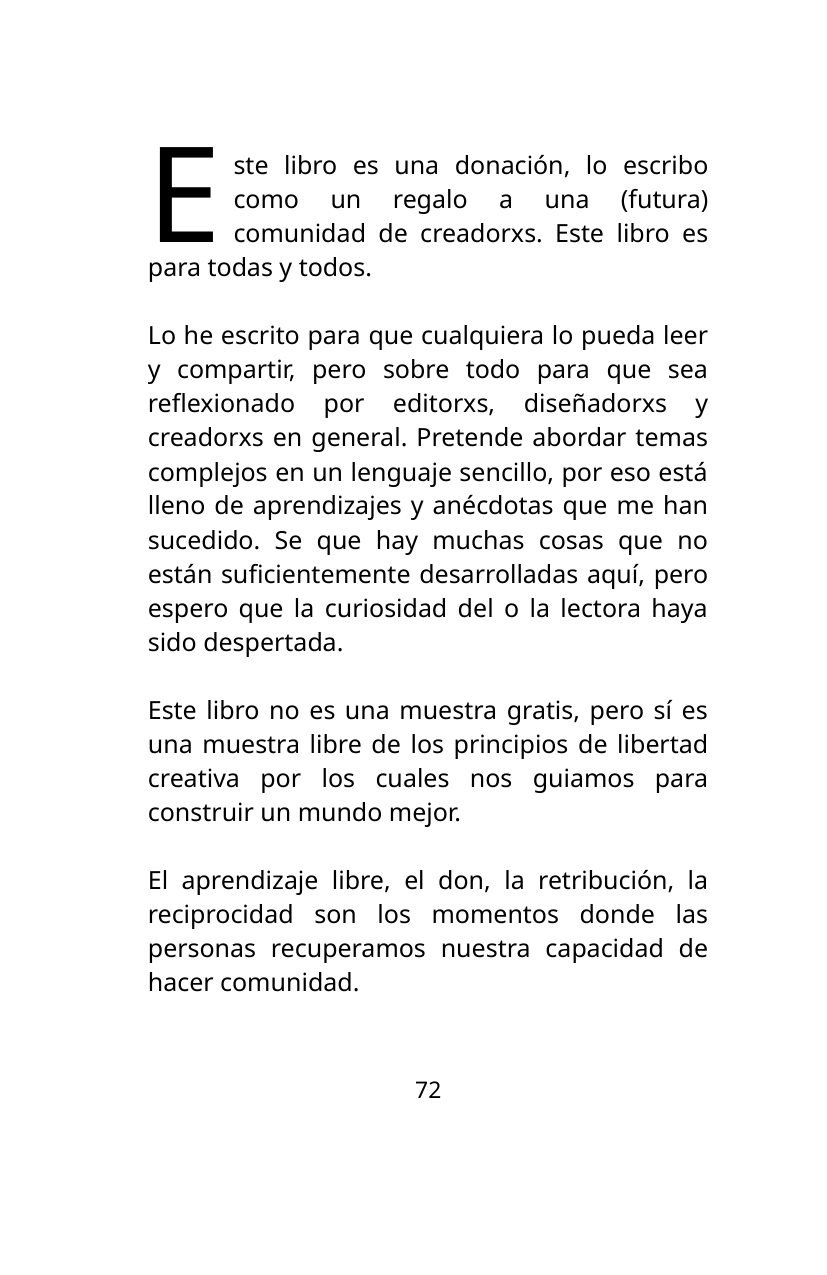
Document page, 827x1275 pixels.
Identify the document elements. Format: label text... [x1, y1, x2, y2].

text Lo he escrito para que cualquiera lo pueda leer y compartir, pero sobre todo para que sea reflexionado por editorxs, diseñadorxs y creadorxs en general. Pretende abordar temas complejos en un lenguaje sencillo, por eso está lleno de aprendizajes y anécdotas que me han sucedido. Se que hay muchas cosas que no están suficientemente desarrolladas aquí, pero espero que la curiosidad del o la lectora haya sido despertada. [148, 318, 709, 658]
text El aprendizaje libre, el don, la retribución, la reciprocidad son los momentos donde las personas recuperamos nuestra capacidad de hacer comunidad. [148, 863, 709, 999]
text Este libro es una donación, lo escribo como un regalo a una (futura) comunidad de creadorxs. Este libro es para todas y todos. [148, 148, 709, 284]
text Este libro no es una muestra gratis, pero sí es una muestra libre de los principios de libertad creativa por los cuales nos guiamos para construir un mundo mejor. [148, 693, 709, 829]
